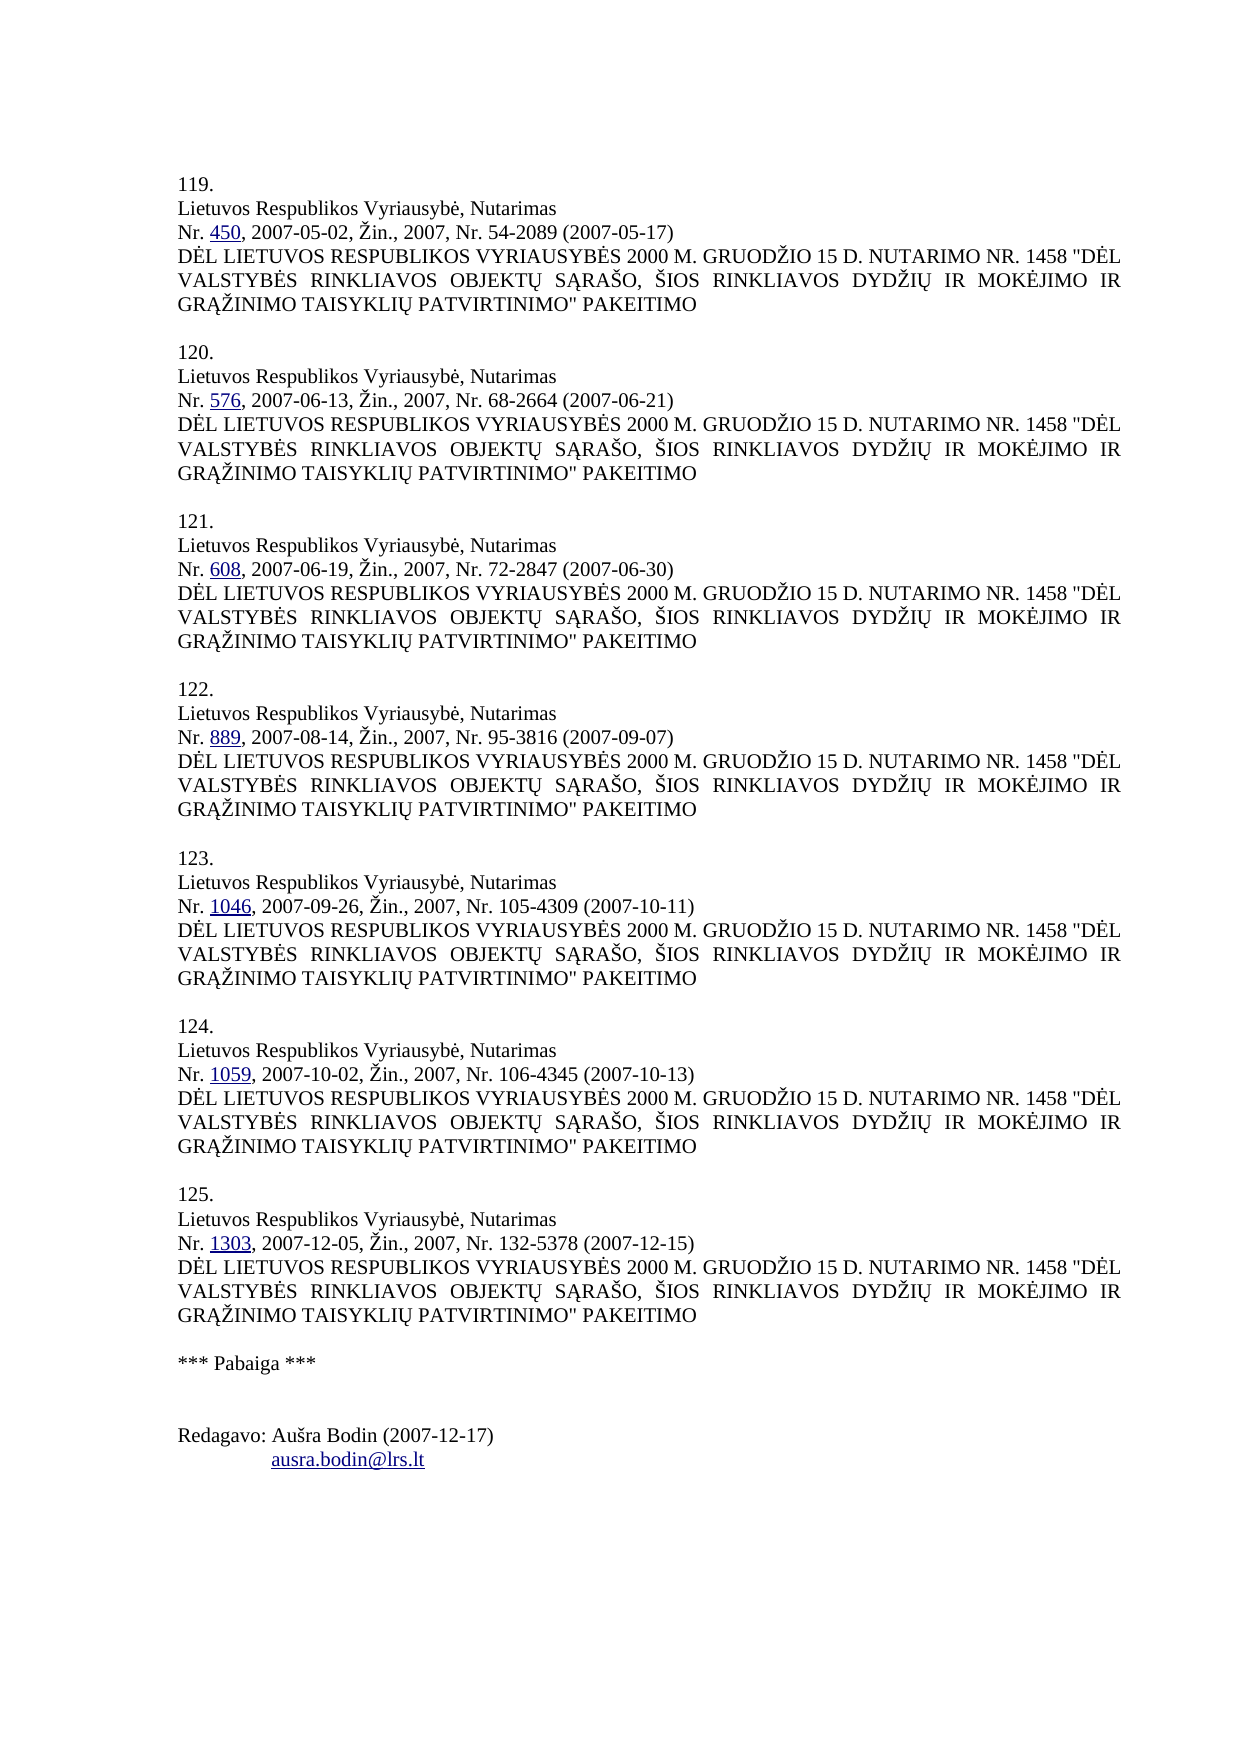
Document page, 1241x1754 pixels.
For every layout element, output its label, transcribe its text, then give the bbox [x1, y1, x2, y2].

text 122. [177, 677, 1122, 701]
text Lietuvos Respublikos Vyriausybė, Nutarimas [177, 533, 1122, 557]
text 124. [177, 1014, 1122, 1038]
text 125. [177, 1182, 1122, 1206]
text Lietuvos Respublikos Vyriausybė, Nutarimas [177, 869, 1122, 894]
text DĖL LIETUVOS RESPUBLIKOS VYRIAUSYBĖS 2000 M. GRUODŽIO 15 D. NUTARIMO NR. 1458 "DĖL VALSTYBĖS RINKLIAVOS OBJEKTŲ SĄRAŠO, ŠIOS RINKLIAVOS DYDŽIŲ IR MOKĖJIMO IR GRĄŽINIMO TAISYKLIŲ PATVIRTINIMO" PAKEITIMO [177, 412, 1122, 484]
text 121. [177, 509, 1122, 533]
text DĖL LIETUVOS RESPUBLIKOS VYRIAUSYBĖS 2000 M. GRUODŽIO 15 D. NUTARIMO NR. 1458 "DĖL VALSTYBĖS RINKLIAVOS OBJEKTŲ SĄRAŠO, ŠIOS RINKLIAVOS DYDŽIŲ IR MOKĖJIMO IR GRĄŽINIMO TAISYKLIŲ PATVIRTINIMO" PAKEITIMO [177, 244, 1122, 316]
text Redagavo: Aušra Bodin (2007-12-17) [177, 1423, 1122, 1447]
text Lietuvos Respublikos Vyriausybė, Nutarimas [177, 1038, 1122, 1062]
text Nr. 608, 2007-06-19, Žin., 2007, Nr. 72-2847 (2007-06-30) [177, 557, 1122, 581]
text Lietuvos Respublikos Vyriausybė, Nutarimas [177, 701, 1122, 725]
text Nr. 1059, 2007-10-02, Žin., 2007, Nr. 106-4345 (2007-10-13) [177, 1062, 1122, 1086]
text DĖL LIETUVOS RESPUBLIKOS VYRIAUSYBĖS 2000 M. GRUODŽIO 15 D. NUTARIMO NR. 1458 "DĖL VALSTYBĖS RINKLIAVOS OBJEKTŲ SĄRAŠO, ŠIOS RINKLIAVOS DYDŽIŲ IR MOKĖJIMO IR GRĄŽINIMO TAISYKLIŲ PATVIRTINIMO" PAKEITIMO [177, 918, 1122, 990]
text DĖL LIETUVOS RESPUBLIKOS VYRIAUSYBĖS 2000 M. GRUODŽIO 15 D. NUTARIMO NR. 1458 "DĖL VALSTYBĖS RINKLIAVOS OBJEKTŲ SĄRAŠO, ŠIOS RINKLIAVOS DYDŽIŲ IR MOKĖJIMO IR GRĄŽINIMO TAISYKLIŲ PATVIRTINIMO" PAKEITIMO [177, 1254, 1122, 1327]
text 119. [177, 172, 1122, 196]
text *** Pabaiga *** [177, 1351, 1122, 1375]
text ausra.bodin@lrs.lt [177, 1447, 1122, 1471]
text Nr. 450, 2007-05-02, Žin., 2007, Nr. 54-2089 (2007-05-17) [177, 220, 1122, 244]
text DĖL LIETUVOS RESPUBLIKOS VYRIAUSYBĖS 2000 M. GRUODŽIO 15 D. NUTARIMO NR. 1458 "DĖL VALSTYBĖS RINKLIAVOS OBJEKTŲ SĄRAŠO, ŠIOS RINKLIAVOS DYDŽIŲ IR MOKĖJIMO IR GRĄŽINIMO TAISYKLIŲ PATVIRTINIMO" PAKEITIMO [177, 581, 1122, 653]
text Nr. 1303, 2007-12-05, Žin., 2007, Nr. 132-5378 (2007-12-15) [177, 1231, 1122, 1254]
text DĖL LIETUVOS RESPUBLIKOS VYRIAUSYBĖS 2000 M. GRUODŽIO 15 D. NUTARIMO NR. 1458 "DĖL VALSTYBĖS RINKLIAVOS OBJEKTŲ SĄRAŠO, ŠIOS RINKLIAVOS DYDŽIŲ IR MOKĖJIMO IR GRĄŽINIMO TAISYKLIŲ PATVIRTINIMO" PAKEITIMO [177, 749, 1122, 821]
text Nr. 889, 2007-08-14, Žin., 2007, Nr. 95-3816 (2007-09-07) [177, 725, 1122, 749]
text 120. [177, 340, 1122, 364]
text Lietuvos Respublikos Vyriausybė, Nutarimas [177, 1206, 1122, 1231]
text Nr. 1046, 2007-09-26, Žin., 2007, Nr. 105-4309 (2007-10-11) [177, 894, 1122, 918]
text 123. [177, 846, 1122, 869]
text DĖL LIETUVOS RESPUBLIKOS VYRIAUSYBĖS 2000 M. GRUODŽIO 15 D. NUTARIMO NR. 1458 "DĖL VALSTYBĖS RINKLIAVOS OBJEKTŲ SĄRAŠO, ŠIOS RINKLIAVOS DYDŽIŲ IR MOKĖJIMO IR GRĄŽINIMO TAISYKLIŲ PATVIRTINIMO" PAKEITIMO [177, 1086, 1122, 1158]
text Lietuvos Respublikos Vyriausybė, Nutarimas [177, 196, 1122, 220]
text Lietuvos Respublikos Vyriausybė, Nutarimas [177, 364, 1122, 388]
text Nr. 576, 2007-06-13, Žin., 2007, Nr. 68-2664 (2007-06-21) [177, 388, 1122, 412]
